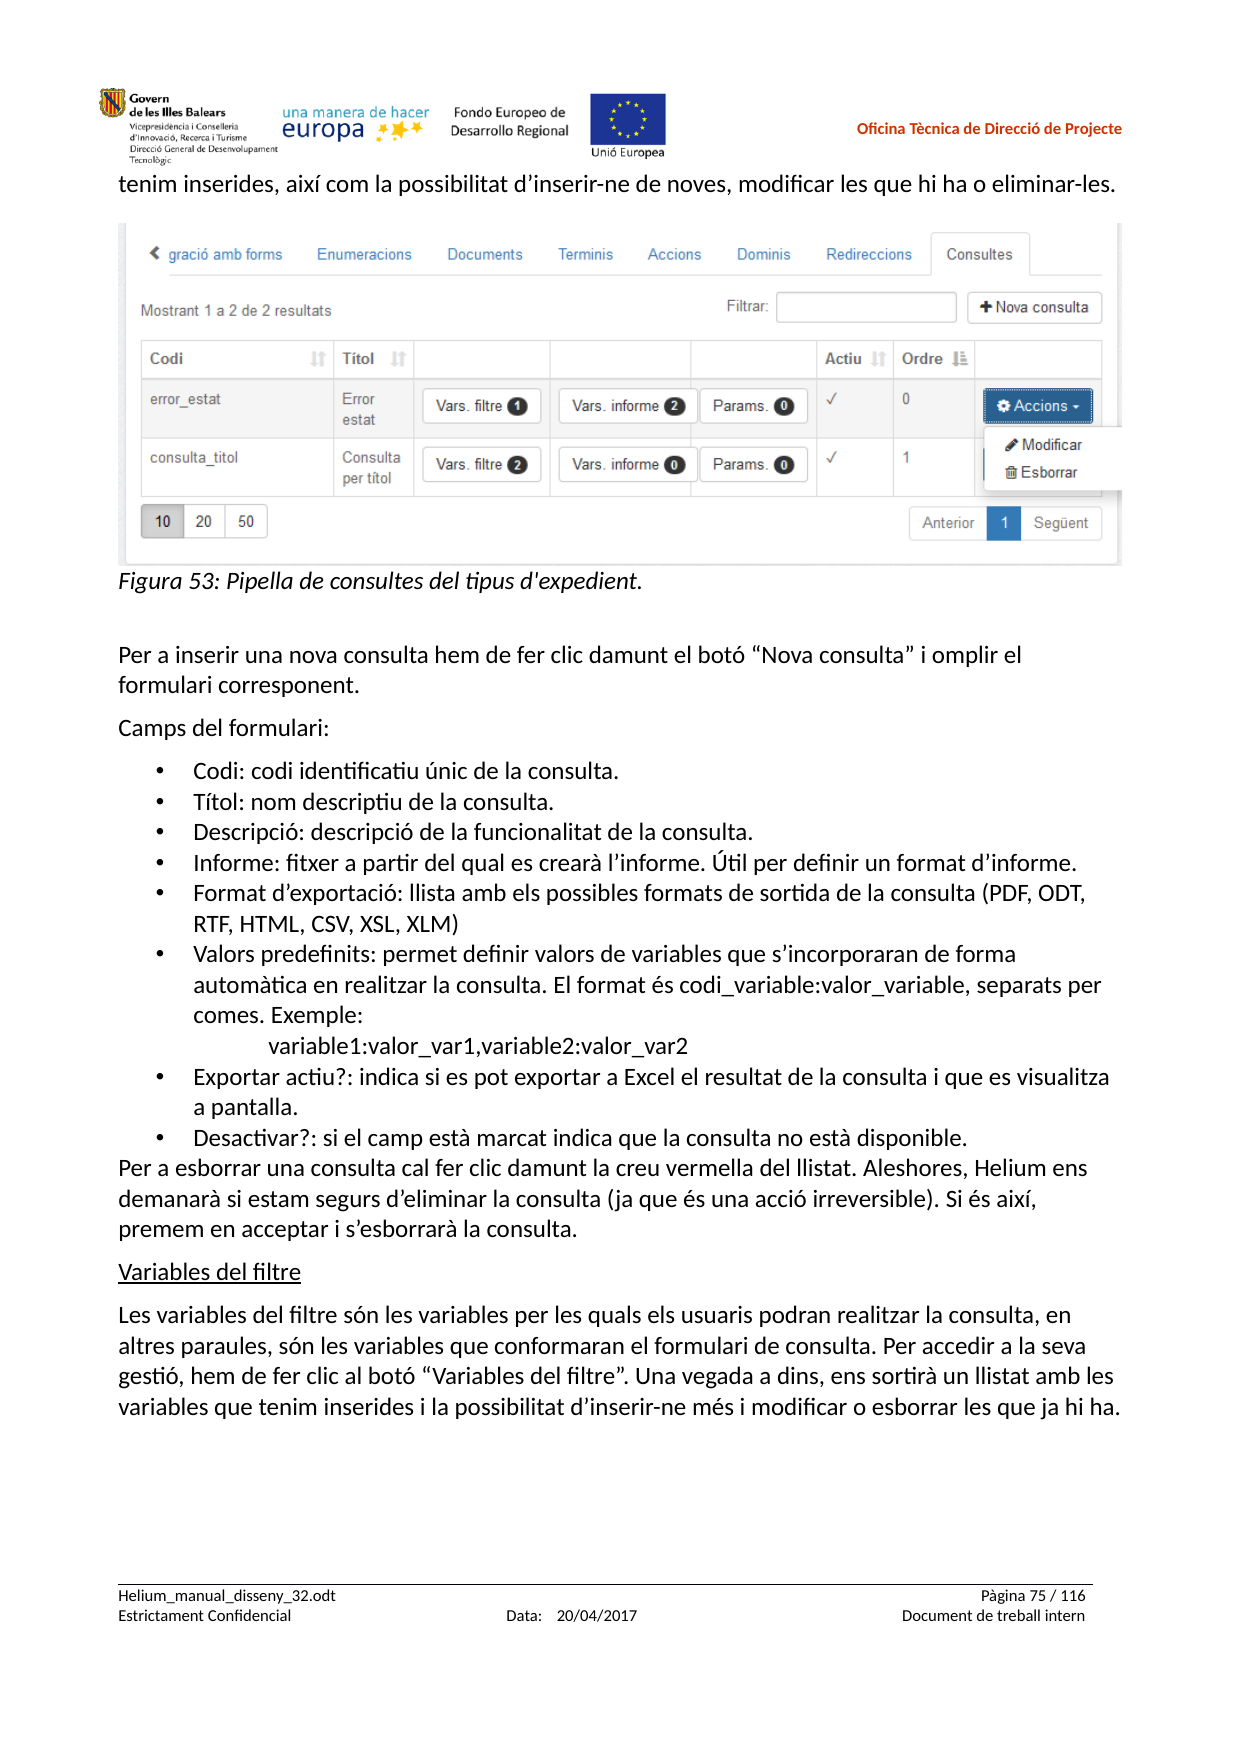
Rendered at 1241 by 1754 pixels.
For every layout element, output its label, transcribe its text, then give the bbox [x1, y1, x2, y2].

list Títol: nom descriptiu de la consulta. [156, 786, 1122, 816]
text Les variables del filtre són les variables per les quals els usuaris podran realitzar la consulta, en altres paraules, són les variables que conformaran el formulari de consulta. Per accedir a la seva gestió, hem de fer clic al botó “Variables del filtre”. Una vegada a dins, ens sortirà un llistat amb les variables que tenim inserides i la possibilitat d’inserir-ne més i modificar o esborrar les que ja hi ha. [118, 1299, 1122, 1421]
text Variables del filtre [118, 1256, 1122, 1287]
list Valors predefinits: permet definir valors de variables que s’incorporaran de forma automàtica en realitzar la consulta. El format és codi_variable:valor_variable, separats per comes. Exemple: variable1:valor_var1,variable2:valor_var2 [156, 938, 1122, 1061]
list Desactivar?: si el camp està marcat indica que la consulta no està disponible. [156, 1122, 1122, 1152]
list Format d’exportació: llista amb els possibles formats de sortida de la consulta (PDF, ODT, RTF, HTML, CSV, XSL, XLM) [156, 877, 1122, 938]
text tenim inserides, així com la possibilitat d’inserir-ne de noves, modificar les que hi ha o eliminar-les. [118, 168, 1122, 198]
text Figura 53: Pipella de consultes del tipus d'expedient. [118, 566, 1122, 596]
picture [118, 223, 1123, 566]
text Per a inserir una nova consulta hem de fer clic damunt el botó “Nova consulta” i omplir el formulari corresponent. [118, 639, 1122, 700]
list Descripció: descripció de la funcionalitat de la consulta. [156, 816, 1122, 847]
picture [99, 87, 668, 166]
list Informe: fitxer a partir del qual es crearà l’informe. Útil per definir un format d’informe. [156, 847, 1122, 877]
list Exportar actiu?: indica si es pot exportar a Excel el resultat de la consulta i que es visualitza a pantalla. [156, 1061, 1122, 1122]
text Camps del formulari: [118, 712, 1122, 743]
text Per a esborrar una consulta cal fer clic damunt la creu vermella del llistat. Aleshores, Helium ens demanarà si estam segurs d’eliminar la consulta (ja que és una acció irreversible). Si és així, premem en acceptar i s’esborrarà la consulta. [118, 1152, 1122, 1244]
list Codi: codi identificatiu únic de la consulta. [156, 755, 1122, 786]
